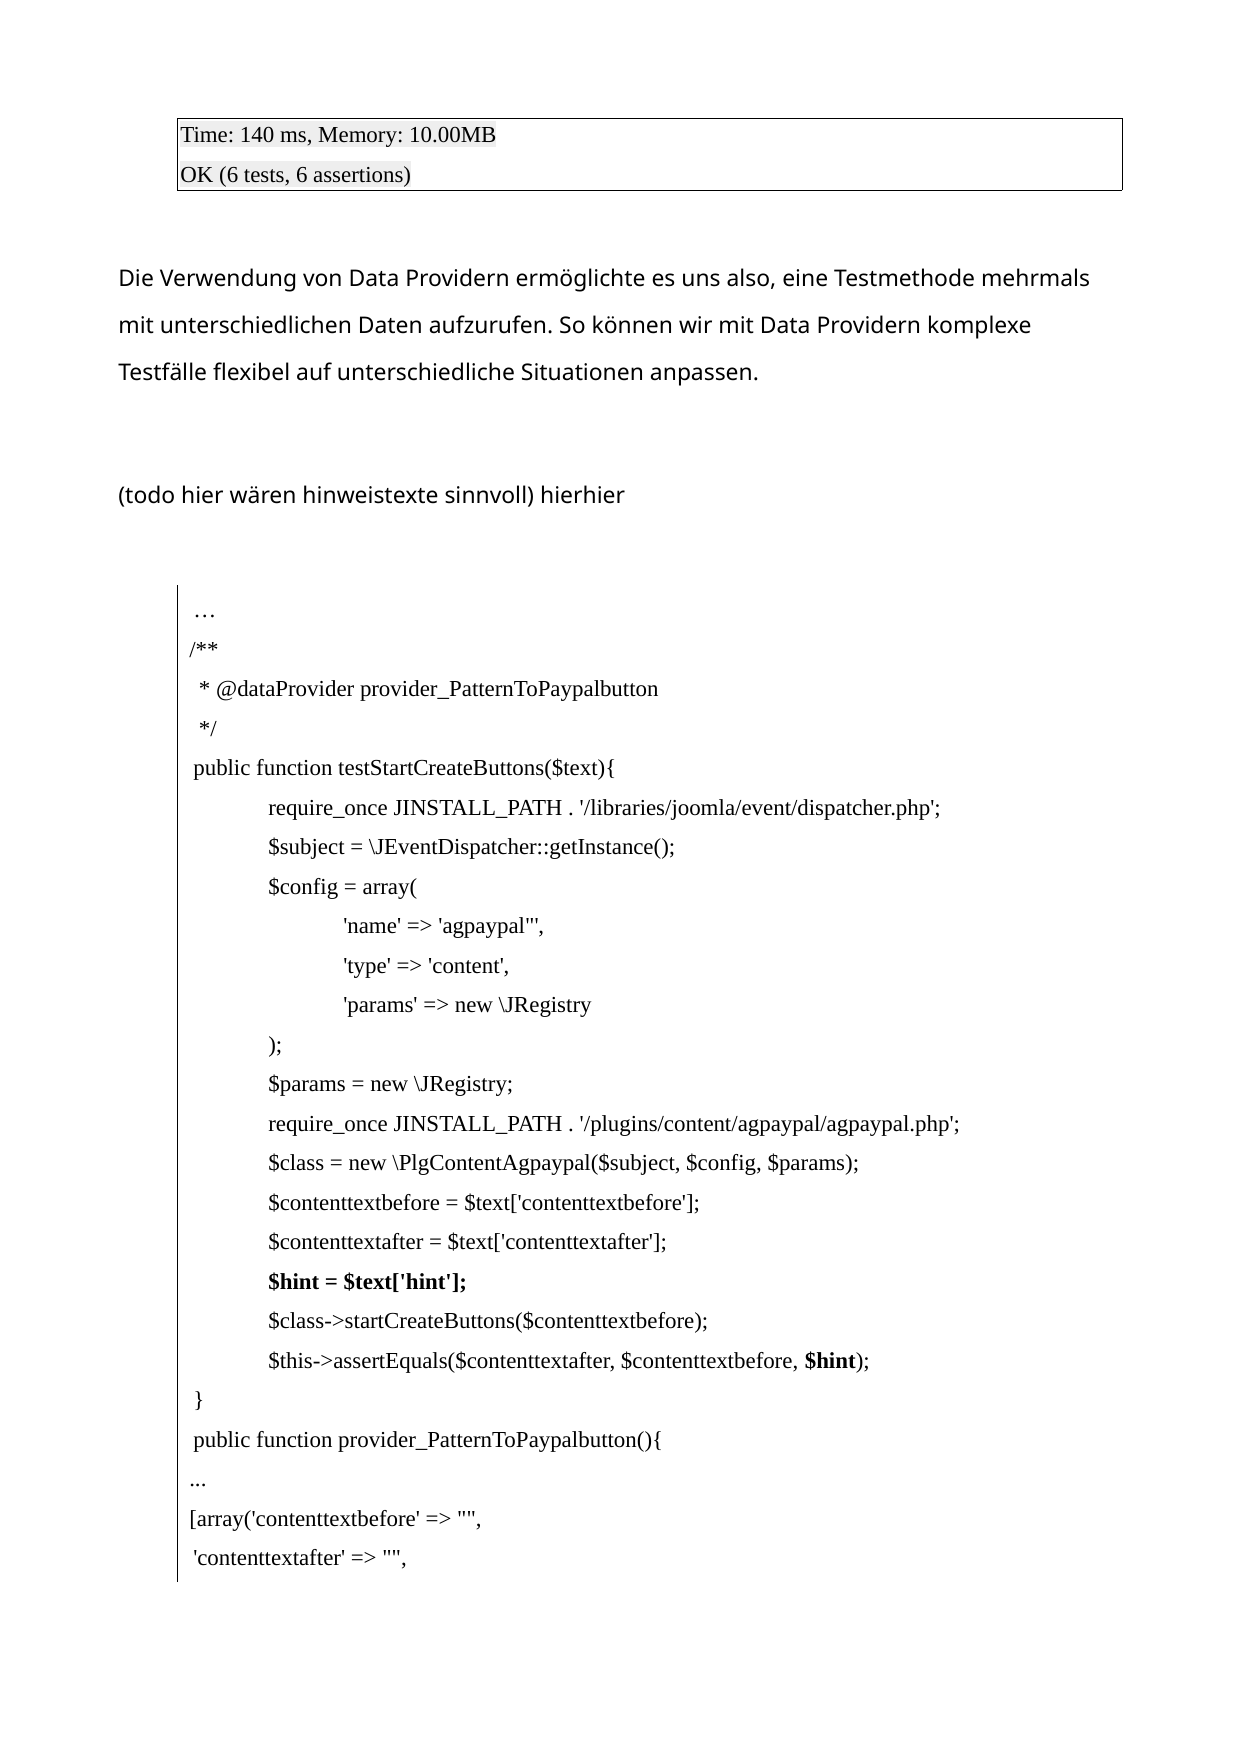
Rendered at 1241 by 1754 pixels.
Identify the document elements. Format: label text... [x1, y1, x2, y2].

text ---------------------------------------------------------------- Time: 140 ms, Memory: 10.00MB OK (6 tests, 6 assertions) [178, 119, 1122, 190]
text (todo hier wären hinweistexte sinnvoll) hierhier [118, 479, 1122, 510]
text … /** * @dataProvider provider_PatternToPaypalbutton */ public function testStartCreateButtons($text){ require_once JINSTALL_PATH . '/libraries/joomla/event/dispatcher.php'; $subject = \JEventDispatcher::getInstance(); $config = array( 'name' => 'agpaypal"', 'type' => 'content', 'params' => new \JRegistry ); $params = new \JRegistry; require_once JINSTALL_PATH . '/plugins/content/agpaypal/agpaypal.php'; $class = new \PlgContentAgpaypal($subject, $config, $params); $contenttextbefore = $text['contenttextbefore']; $contenttextafter = $text['contenttextafter']; $hint = $text['hint']; $class->startCreateButtons($contenttextbefore); $this->assertEquals($contenttextafter, $contenttextbefore, $hint); } public function provider_PatternToPaypalbutton(){ ... [array('contenttextbefore' => "", 'contenttextafter' => "", [178, 585, 1122, 1582]
text Die Verwendung von Data Providern ermöglichte es uns also, eine Testmethode mehrmals mit unterschiedlichen Daten aufzurufen. So können wir mit Data Providern komplexe Testfälle flexibel auf unterschiedliche Situationen anpassen. [118, 262, 1122, 387]
